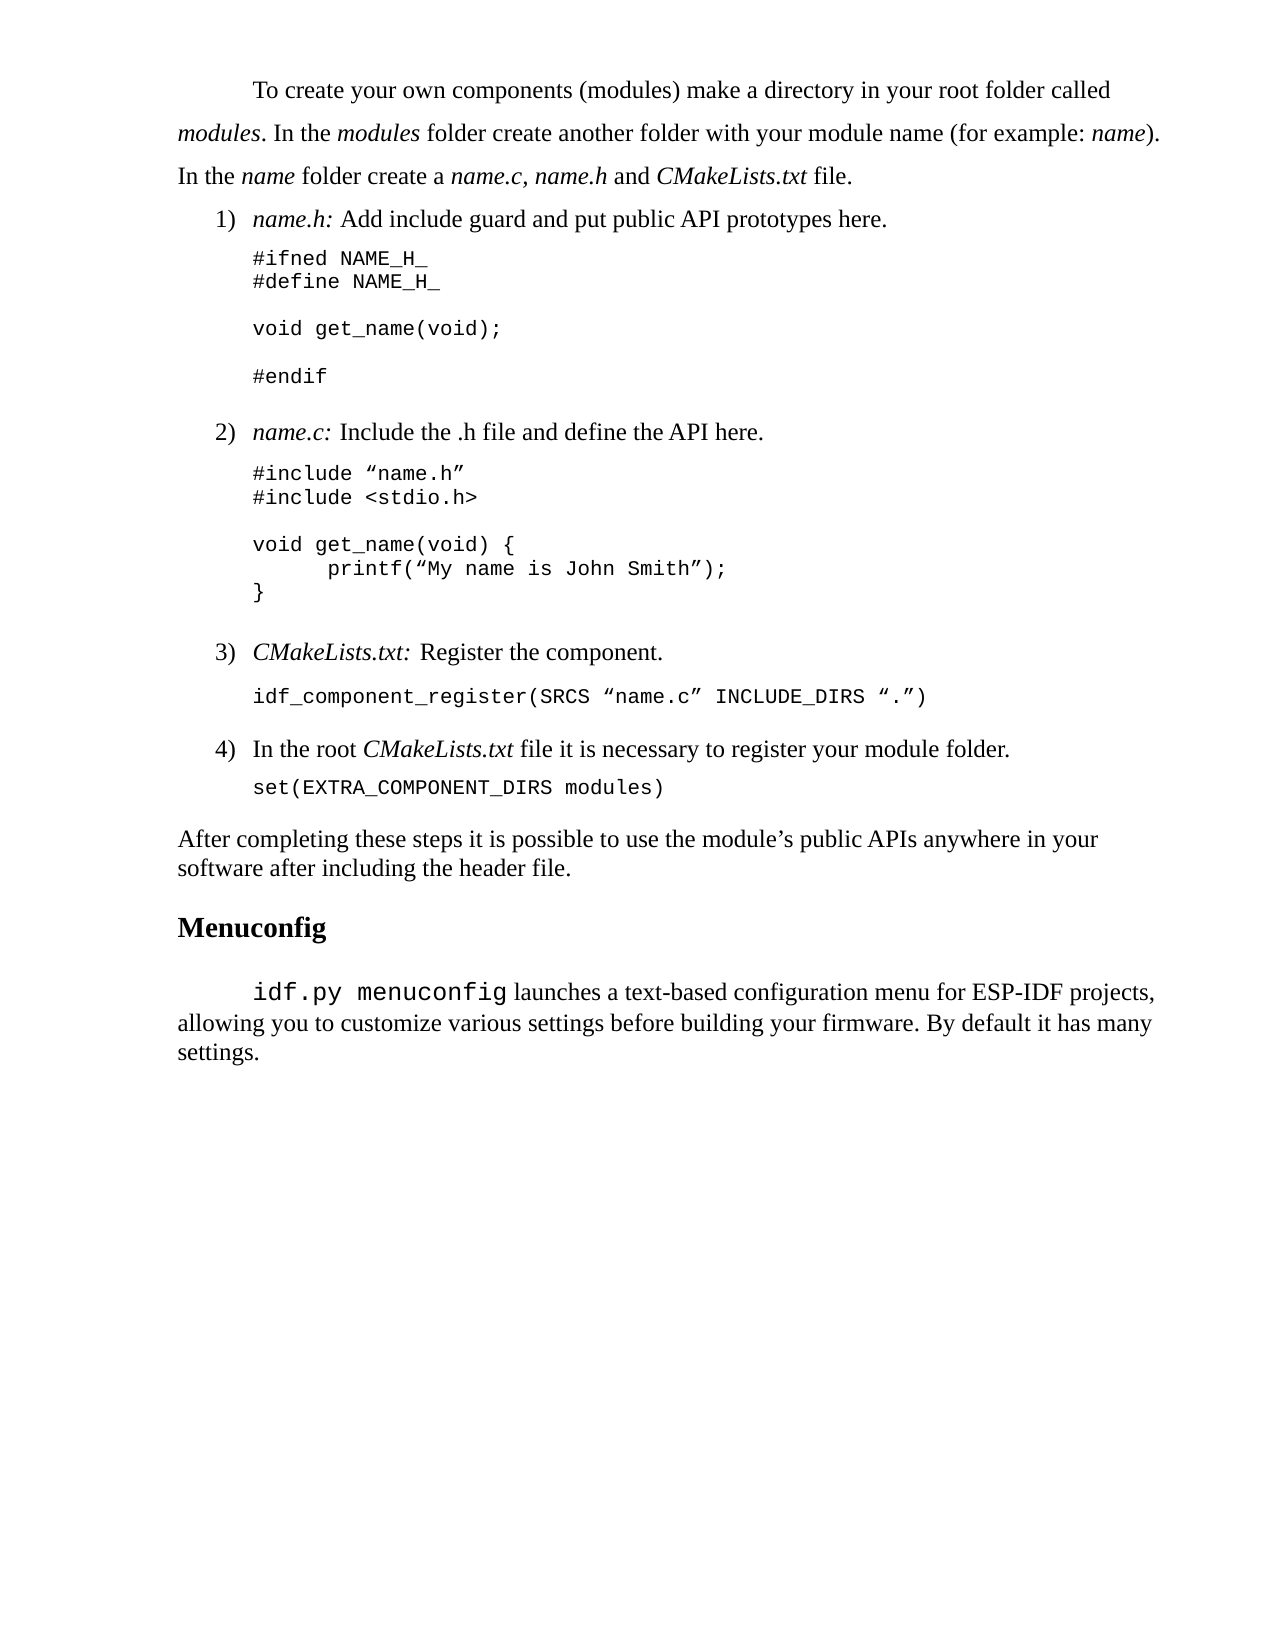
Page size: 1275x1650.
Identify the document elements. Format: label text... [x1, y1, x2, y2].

text To create your own components (modules) make a directory in your root folder called modules. In the modules folder create another folder with your module name (for example: name). In the name folder create a name.c, name.h and CMakeLists.txt file. [177, 75, 1186, 190]
list name.c: Include the .h file and define the API here. [215, 413, 1186, 447]
text #define NAME_H_ [252, 271, 1186, 295]
list name.h: Add include guard and put public API prototypes here. [215, 204, 1186, 233]
list CMakeLists.txt: Register the component. [215, 629, 1186, 667]
text } [252, 582, 1186, 605]
text set(EXTRA_COMPONENT_DIRS modules) [252, 777, 1186, 800]
text #ifned NAME_H_ [252, 247, 1186, 271]
text void get_name(void); [252, 318, 1186, 342]
text void get_name(void) { [252, 534, 1186, 558]
text Menuconfig [177, 910, 1186, 944]
text printf(“My name is John Smith”); [252, 558, 1186, 582]
text idf_component_register(SRCS “name.c” INCLUDE_DIRS “.”) [252, 686, 1186, 710]
text #include “name.h” [252, 463, 1186, 487]
text idf.py menuconfig launches a text-based configuration menu for ESP-IDF projects, allowing you to customize various settings before building your firmware. By default it has many settings. [177, 977, 1186, 1066]
text #include <stdio.h> [252, 487, 1186, 511]
text #endif [252, 366, 1186, 389]
text After completing these steps it is possible to use the module’s public APIs anywhere in your software after including the header file. [177, 824, 1186, 882]
list In the root CMakeLists.txt file it is necessary to register your module folder. [215, 734, 1186, 762]
